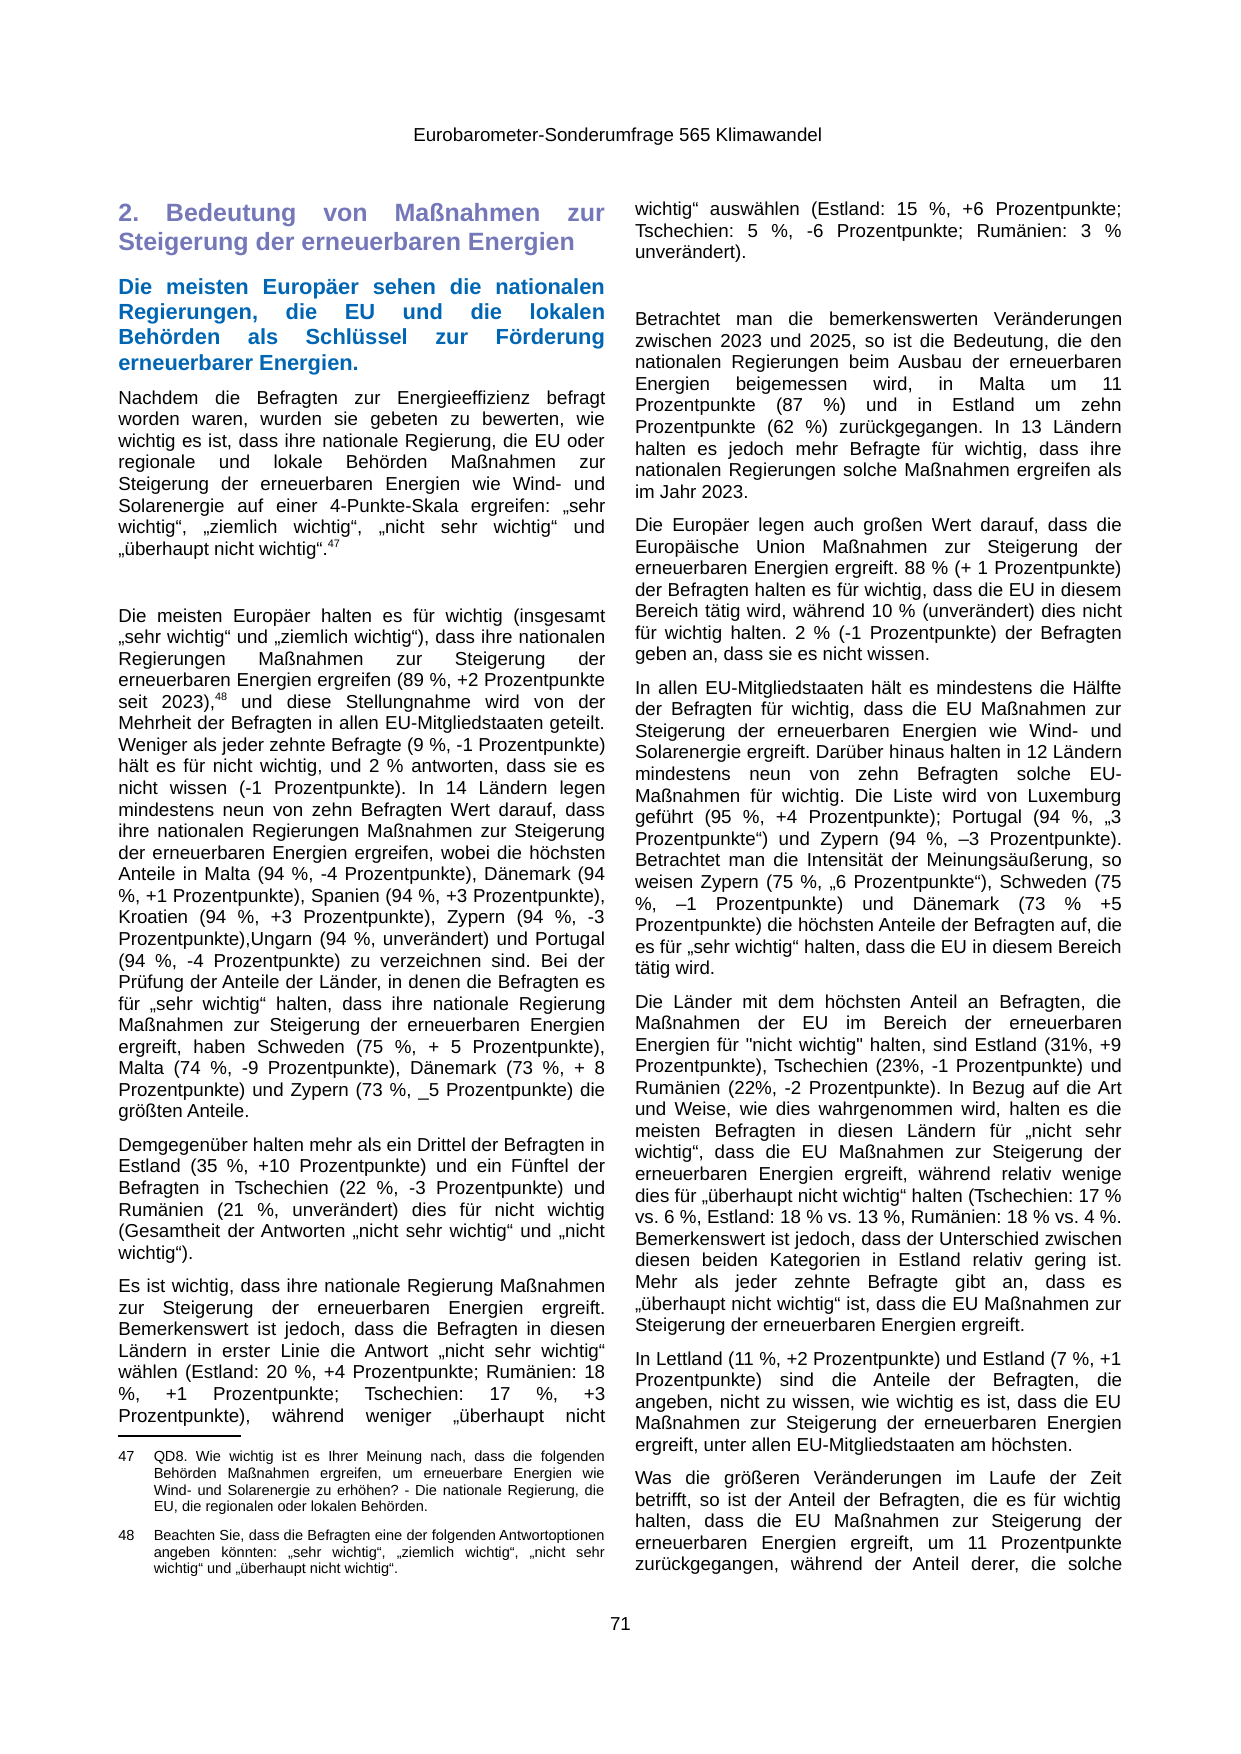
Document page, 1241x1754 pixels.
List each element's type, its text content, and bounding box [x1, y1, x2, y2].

text wichtig“ auswählen (Estland: 15 %, +6 Prozentpunkte; Tschechien: 5 %, -6 Prozentpunkte; Rumänien: 3 % unverändert). [635, 198, 1122, 263]
text Die Europäer legen auch großen Wert darauf, dass die Europäische Union Maßnahmen zur Steigerung der erneuerbaren Energien ergreift. 88 % (+ 1 Prozentpunkte) der Befragten halten es für wichtig, dass die EU in diesem Bereich tätig wird, während 10 % (unverändert) dies nicht für wichtig halten. 2 % (-1 Prozentpunkte) der Befragten geben an, dass sie es nicht wissen. [635, 514, 1122, 665]
text Beachten Sie, dass die Befragten eine der folgenden Antwortoptionen angeben könnten: „sehr wichtig“, „ziemlich wichtig“, „nicht sehr wichtig“ und „überhaupt nicht wichtig“. [118, 1527, 605, 1577]
text Demgegenüber halten mehr als ein Drittel der Befragten in Estland (35 %, +10 Prozentpunkte) und ein Fünftel der Befragten in Tschechien (22 %, -3 Prozentpunkte) und Rumänien (21 %, unverändert) dies für nicht wichtig (Gesamtheit der Antworten „nicht sehr wichtig“ und „nicht wichtig“). [118, 1134, 605, 1263]
text Betrachtet man die bemerkenswerten Veränderungen zwischen 2023 und 2025, so ist die Bedeutung, die den nationalen Regierungen beim Ausbau der erneuerbaren Energien beigemessen wird, in Malta um 11 Prozentpunkte (87 %) und in Estland um zehn Prozentpunkte (62 %) zurückgegangen. In 13 Ländern halten es jedoch mehr Befragte für wichtig, dass ihre nationalen Regierungen solche Maßnahmen ergreifen als im Jahr 2023. [635, 308, 1122, 502]
text Die meisten Europäer sehen die nationalen Regierungen, die EU und die lokalen Behörden als Schlüssel zur Förderung erneuerbarer Energien. [118, 274, 605, 375]
text Die Länder mit dem höchsten Anteil an Befragten, die Maßnahmen der EU im Bereich der erneuerbaren Energien für "nicht wichtig" halten, sind Estland (31%, +9 Prozentpunkte), Tschechien (23%, -1 Prozentpunkte) und Rumänien (22%, -2 Prozentpunkte). In Bezug auf die Art und Weise, wie dies wahrgenommen wird, halten es die meisten Befragten in diesen Ländern für „nicht sehr wichtig“, dass die EU Maßnahmen zur Steigerung der erneuerbaren Energien ergreift, während relativ wenige dies für „überhaupt nicht wichtig“ halten (Tschechien: 17 % vs. 6 %, Estland: 18 % vs. 13 %, Rumänien: 18 % vs. 4 %. Bemerkenswert ist jedoch, dass der Unterschied zwischen diesen beiden Kategorien in Estland relativ gering ist. Mehr als jeder zehnte Befragte gibt an, dass es „überhaupt nicht wichtig“ ist, dass die EU Maßnahmen zur Steigerung der erneuerbaren Energien ergreift. [635, 990, 1122, 1335]
text Nachdem die Befragten zur Energieeffizienz befragt worden waren, wurden sie gebeten zu bewerten, wie wichtig es ist, dass ihre nationale Regierung, die EU oder regionale und lokale Behörden Maßnahmen zur Steigerung der erneuerbaren Energien wie Wind- und Solarenergie auf einer 4-Punkte-Skala ergreifen: „sehr wichtig“, „ziemlich wichtig“, „nicht sehr wichtig“ und „überhaupt nicht wichtig“. [118, 387, 605, 559]
text QD8. Wie wichtig ist es Ihrer Meinung nach, dass die folgenden Behörden Maßnahmen ergreifen, um erneuerbare Energien wie Wind- und Solarenergie zu erhöhen? - Die nationale Regierung, die EU, die regionalen oder lokalen Behörden. [118, 1448, 605, 1515]
text Was die größeren Veränderungen im Laufe der Zeit betrifft, so ist der Anteil der Befragten, die es für wichtig halten, dass die EU Maßnahmen zur Steigerung der erneuerbaren Energien ergreift, um 11 Prozentpunkte zurückgegangen, während der Anteil derer, die solche [635, 1467, 1122, 1575]
text In allen EU-Mitgliedstaaten hält es mindestens die Hälfte der Befragten für wichtig, dass die EU Maßnahmen zur Steigerung der erneuerbaren Energien wie Wind- und Solarenergie ergreift. Darüber hinaus halten in 12 Ländern mindestens neun von zehn Befragten solche EU-Maßnahmen für wichtig. Die Liste wird von Luxemburg geführt (95 %, +4 Prozentpunkte); Portugal (94 %, „3 Prozentpunkte“) und Zypern (94 %, –3 Prozentpunkte). Betrachtet man die Intensität der Meinungsäußerung, so weisen Zypern (75 %, „6 Prozentpunkte“), Schweden (75 %, –1 Prozentpunkte) und Dänemark (73 % +5 Prozentpunkte) die höchsten Anteile der Befragten auf, die es für „sehr wichtig“ halten, dass die EU in diesem Bereich tätig wird. [635, 677, 1122, 978]
subtitle 2. Bedeutung von Maßnahmen zur Steigerung der erneuerbaren Energien [118, 198, 605, 255]
text Es ist wichtig, dass ihre nationale Regierung Maßnahmen zur Steigerung der erneuerbaren Energien ergreift. Bemerkenswert ist jedoch, dass die Befragten in diesen Ländern in erster Linie die Antwort „nicht sehr wichtig“ wählen (Estland: 20 %, +4 Prozentpunkte; Rumänien: 18 %, +1 Prozentpunkte; Tschechien: 17 %, +3 Prozentpunkte), während weniger „überhaupt nicht [118, 1275, 605, 1426]
text Die meisten Europäer halten es für wichtig (insgesamt „sehr wichtig“ und „ziemlich wichtig“), dass ihre nationalen Regierungen Maßnahmen zur Steigerung der erneuerbaren Energien ergreifen (89 %, +2 Prozentpunkte seit 2023), und diese Stellungnahme wird von der Mehrheit der Befragten in allen EU-Mitgliedstaaten geteilt. Weniger als jeder zehnte Befragte (9 %, -1 Prozentpunkte) hält es für nicht wichtig, und 2 % antworten, dass sie es nicht wissen (-1 Prozentpunkte). In 14 Ländern legen mindestens neun von zehn Befragten Wert darauf, dass ihre nationalen Regierungen Maßnahmen zur Steigerung der erneuerbaren Energien ergreifen, wobei die höchsten Anteile in Malta (94 %, -4 Prozentpunkte), Dänemark (94 %, +1 Prozentpunkte), Spanien (94 %, +3 Prozentpunkte), Kroatien (94 %, +3 Prozentpunkte), Zypern (94 %, -3 Prozentpunkte),Ungarn (94 %, unverändert) und Portugal (94 %, -4 Prozentpunkte) zu verzeichnen sind. Bei der Prüfung der Anteile der Länder, in denen die Befragten es für „sehr wichtig“ halten, dass ihre nationale Regierung Maßnahmen zur Steigerung der erneuerbaren Energien ergreift, haben Schweden (75 %, + 5 Prozentpunkte), Malta (74 %, -9 Prozentpunkte), Dänemark (73 %, + 8 Prozentpunkte) und Zypern (73 %, _5 Prozentpunkte) die größten Anteile. [118, 604, 605, 1122]
text In Lettland (11 %, +2 Prozentpunkte) und Estland (7 %, +1 Prozentpunkte) sind die Anteile der Befragten, die angeben, nicht zu wissen, wie wichtig es ist, dass die EU Maßnahmen zur Steigerung der erneuerbaren Energien ergreift, unter allen EU-Mitgliedstaaten am höchsten. [635, 1347, 1122, 1455]
